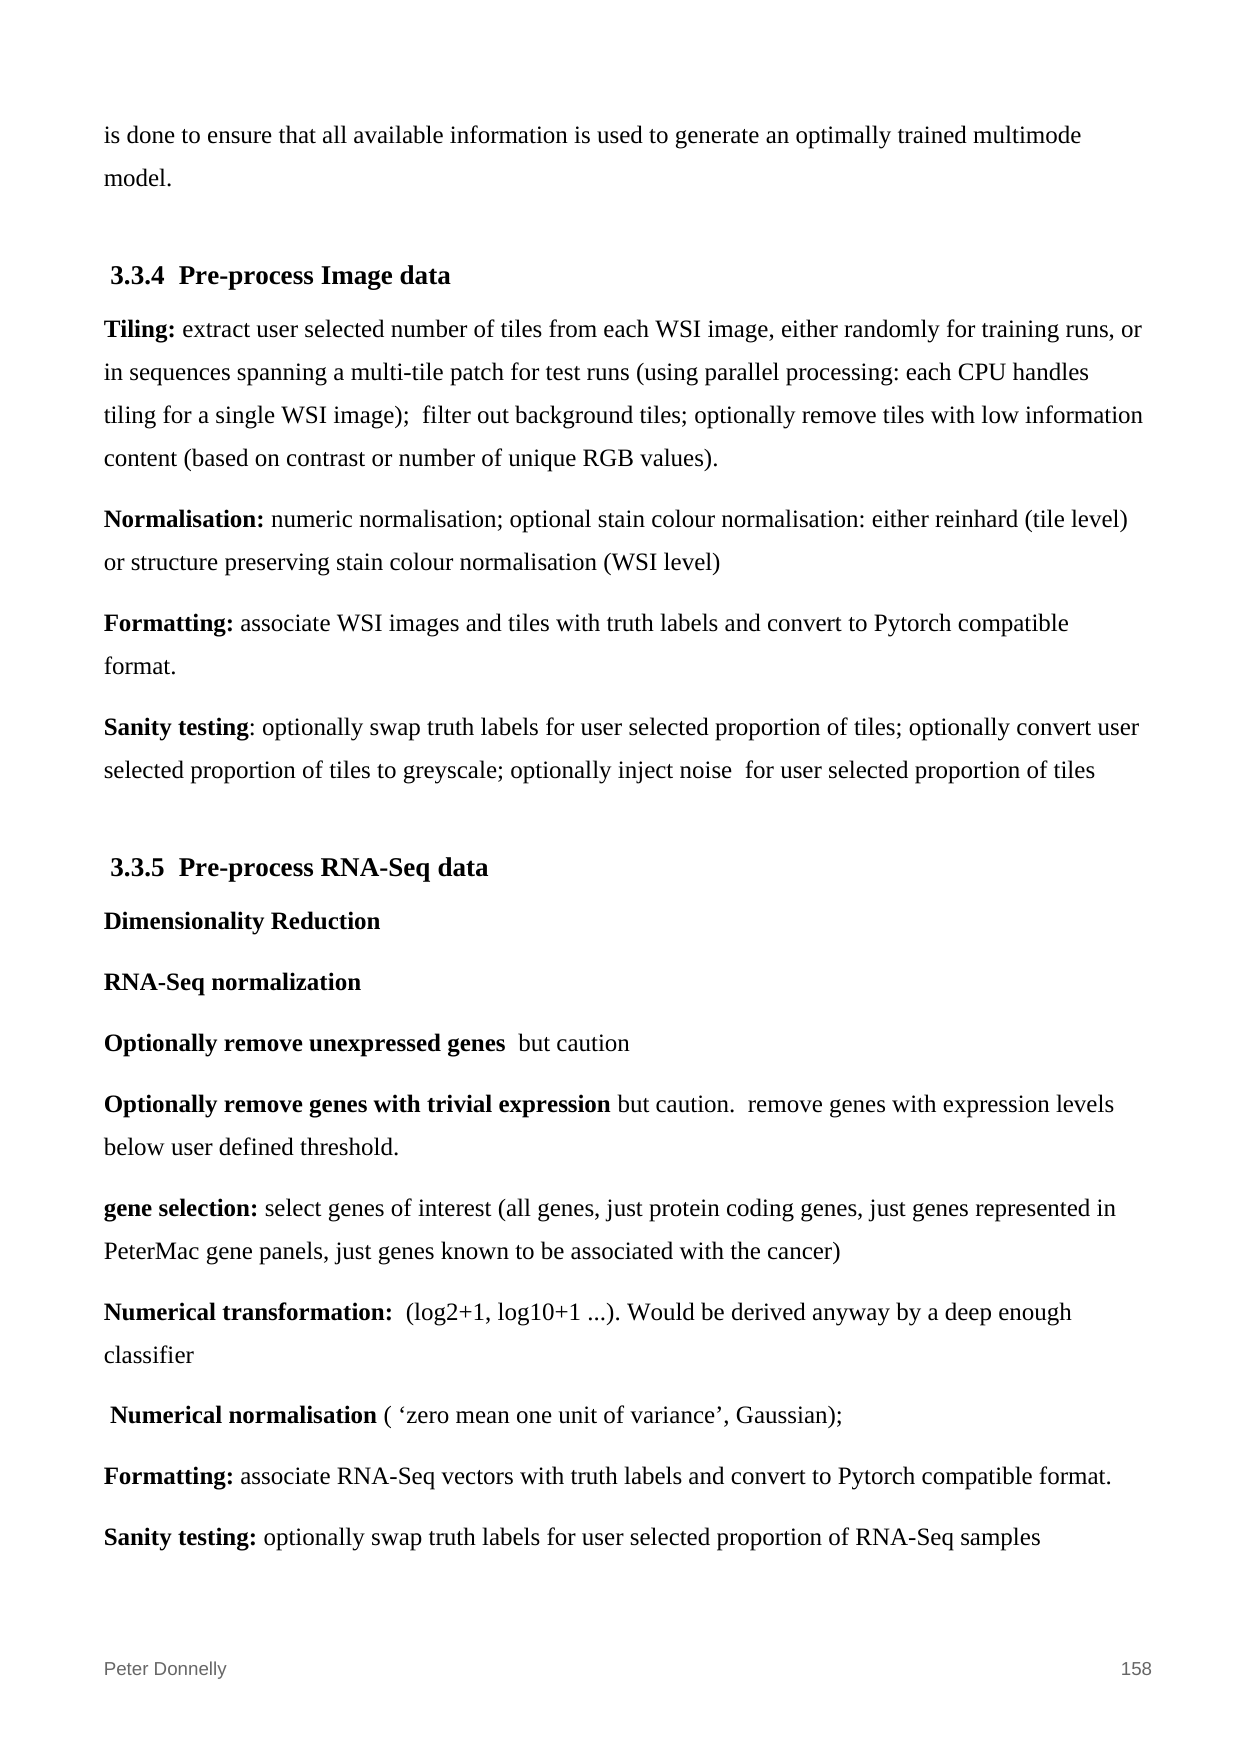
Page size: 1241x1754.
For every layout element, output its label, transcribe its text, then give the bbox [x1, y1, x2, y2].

text Normalisation: numeric normalisation; optional stain colour normalisation: either reinhard (tile level) or structure preserving stain colour normalisation (WSI level) [103, 504, 1146, 576]
text Optionally remove unexpressed genes but caution [103, 1028, 1146, 1057]
text RNA-Seq normalization [103, 967, 1146, 996]
text Dimensionality Reduction [103, 906, 1146, 935]
text Optionally remove genes with trivial expression but caution. remove genes with expression levels below user defined threshold. [103, 1089, 1146, 1161]
text Sanity testing: optionally swap truth labels for user selected proportion of tiles; optionally convert user selected proportion of tiles to greyscale; optionally inject noise for user selected proportion of tiles [103, 712, 1146, 784]
text Numerical normalisation ( ‘zero mean one unit of variance’, Gaussian); [103, 1401, 1146, 1429]
text Formatting: associate WSI images and tiles with truth labels and convert to Pytorch compatible format. [103, 608, 1146, 680]
text Sanity testing: optionally swap truth labels for user selected proportion of RNA-Seq samples [103, 1522, 1146, 1551]
subtitle Pre-process RNA-Seq data [103, 851, 1146, 883]
text Tiling: extract user selected number of tiles from each WSI image, either randomly for training runs, or in sequences spanning a multi-tile patch for test runs (using parallel processing: each CPU handles tiling for a single WSI image); filter out background tiles; optionally remove tiles with low information content (based on contrast or number of unique RGB values). [103, 314, 1146, 472]
text Formatting: associate RNA-Seq vectors with truth labels and convert to Pytorch compatible format. [103, 1461, 1146, 1490]
subtitle Pre-process Image data [103, 259, 1146, 290]
text gene selection: select genes of interest (all genes, just protein coding genes, just genes represented in PeterMac gene panels, just genes known to be associated with the cancer) [103, 1193, 1146, 1264]
text Numerical transformation: (log2+1, log10+1 ...). Would be derived anyway by a deep enough classifier [103, 1297, 1146, 1368]
text is done to ensure that all available information is used to generate an optimally trained multimode model. [103, 120, 1146, 192]
